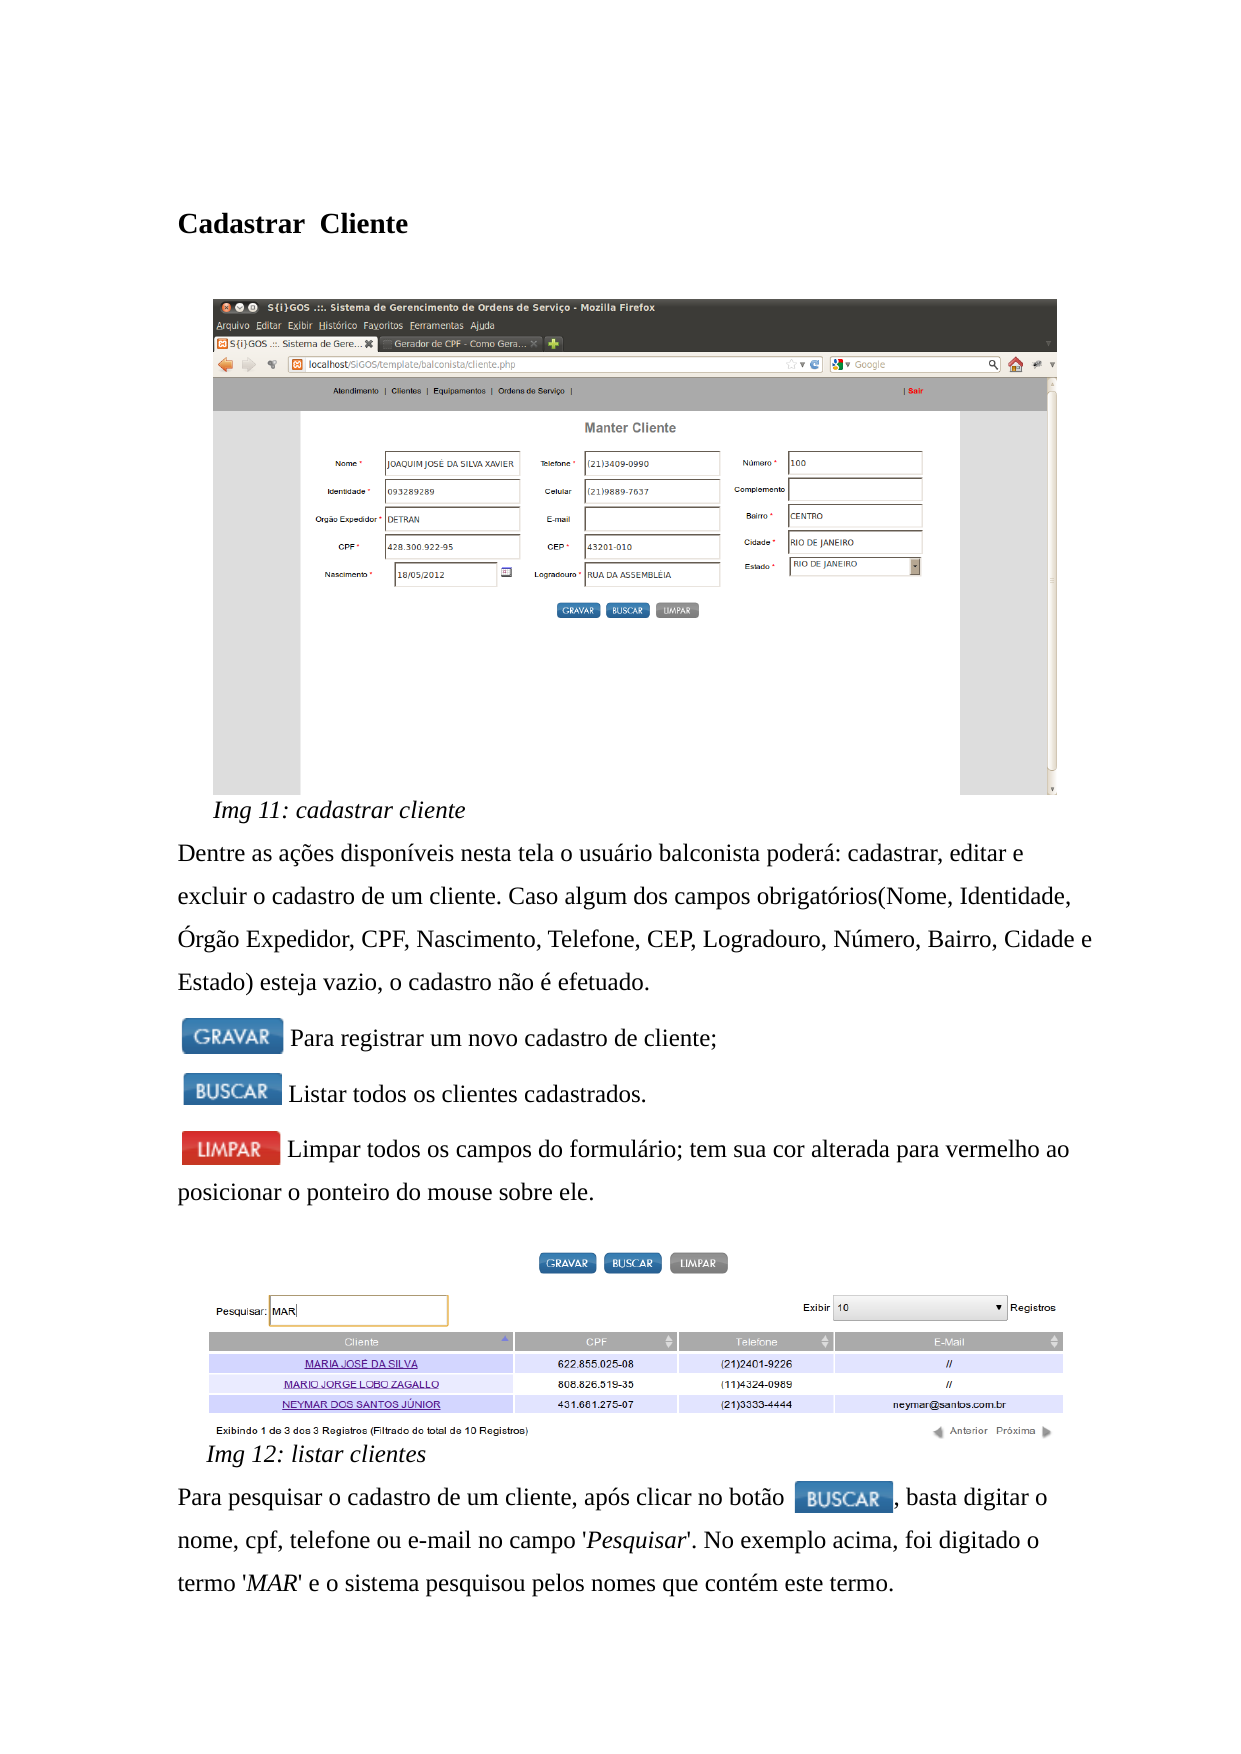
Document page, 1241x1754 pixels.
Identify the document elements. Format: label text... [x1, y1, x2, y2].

subtitle Cadastrar Cliente [177, 207, 1092, 240]
subtitle Dentre as ações disponíveis nesta tela o usuário balconista poderá: cadastrar, editar e excluir o cadastro de um cliente. Caso algum dos campos obrigatórios(Nome, Identidade, Órgão Expedidor, CPF, Nascimento, Telefone, CEP, Logradouro, Número, Bairro, Cidade e Estado) esteja vazio, o cadastro não é efetuado. [177, 286, 1092, 996]
subtitle Para registrar um novo cadastro de cliente; [284, 1023, 1092, 1052]
picture [181, 1018, 284, 1054]
subtitle Limpar todos os campos do formulário; tem sua cor alterada para vermelho ao posicionar o ponteiro do mouse sobre ele. [177, 1134, 1092, 1206]
picture [182, 1131, 281, 1165]
picture [213, 299, 1057, 795]
text Img 11: cadastrar cliente [213, 795, 1057, 824]
subtitle Listar todos os clientes cadastrados. [177, 1079, 1092, 1107]
picture [794, 1481, 894, 1513]
picture [206, 1245, 1064, 1439]
subtitle Para pesquisar o cadastro de um cliente, após clicar no botão , basta digitar o nome, cpf, telefone ou e-mail no campo 'Pesquisar'. No exemplo acima, foi digitado o termo 'MAR' e o sistema pesquisou pelos nomes que contém este termo. [177, 1233, 1092, 1597]
text Img 12: listar clientes [206, 1439, 1063, 1467]
picture [183, 1073, 282, 1105]
